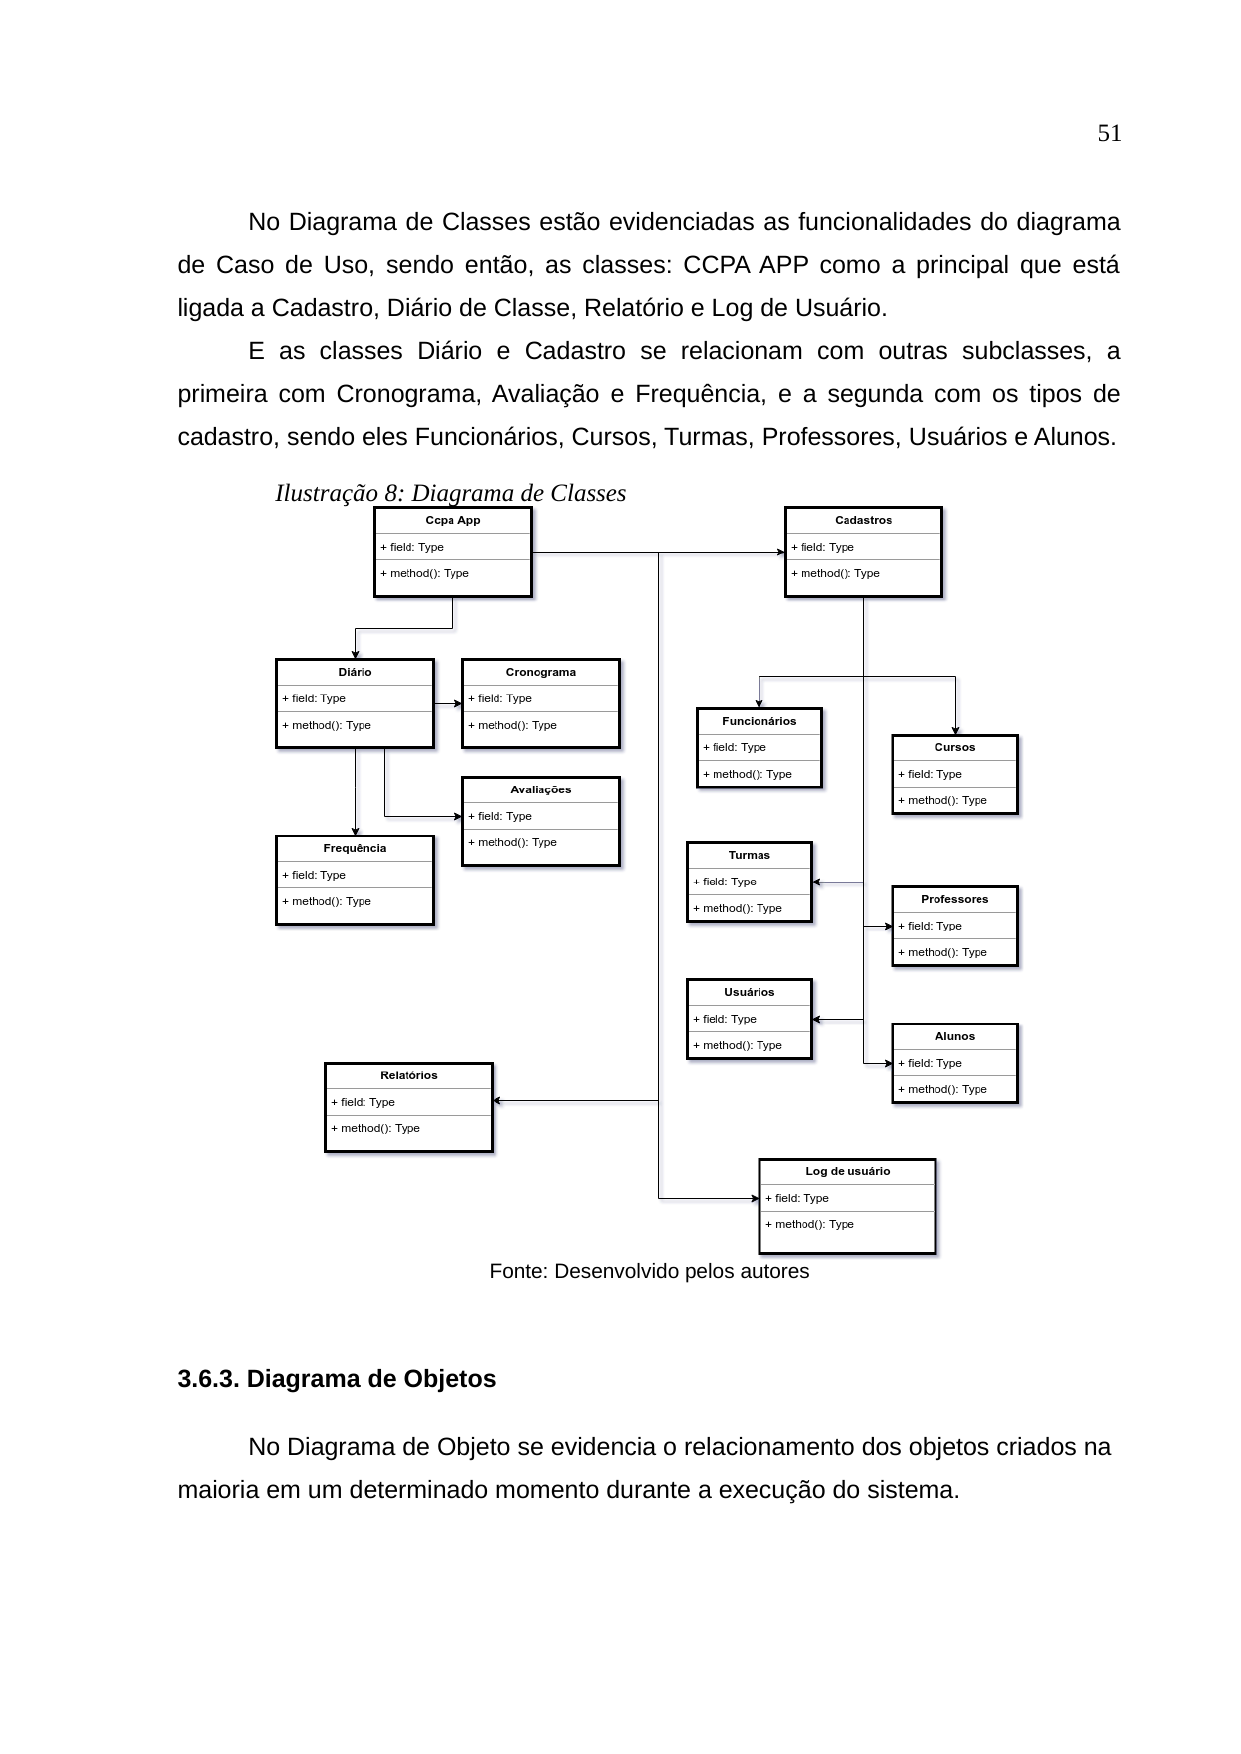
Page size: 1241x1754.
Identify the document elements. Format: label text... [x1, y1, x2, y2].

text No Diagrama de Classes estão evidenciadas as funcionalidades do diagrama de Caso de Uso, sendo então, as classes: CCPA APP como a principal que está ligada a Cadastro, Diário de Classe, Relatório e Log de Usuário. [177, 207, 1122, 322]
text No Diagrama de Objeto se evidencia o relacionamento dos objetos criados na maioria em um determinado momento durante a execução do sistema. [177, 1432, 1122, 1503]
text Ilustração 8: Diagrama de Classes [275, 478, 1024, 506]
subtitle 3.6.3. Diagrama de Objetos [177, 1364, 1122, 1392]
text Fonte: Desenvolvido pelos autores [177, 465, 1122, 1283]
text E as classes Diário e Cadastro se relacionam com outras subclasses, a primeira com Cronograma, Avaliação e Frequência, e a segunda com os tipos de cadastro, sendo eles Funcionários, Cursos, Turmas, Professores, Usuários e Alunos. [177, 336, 1122, 451]
picture [275, 506, 1024, 1260]
